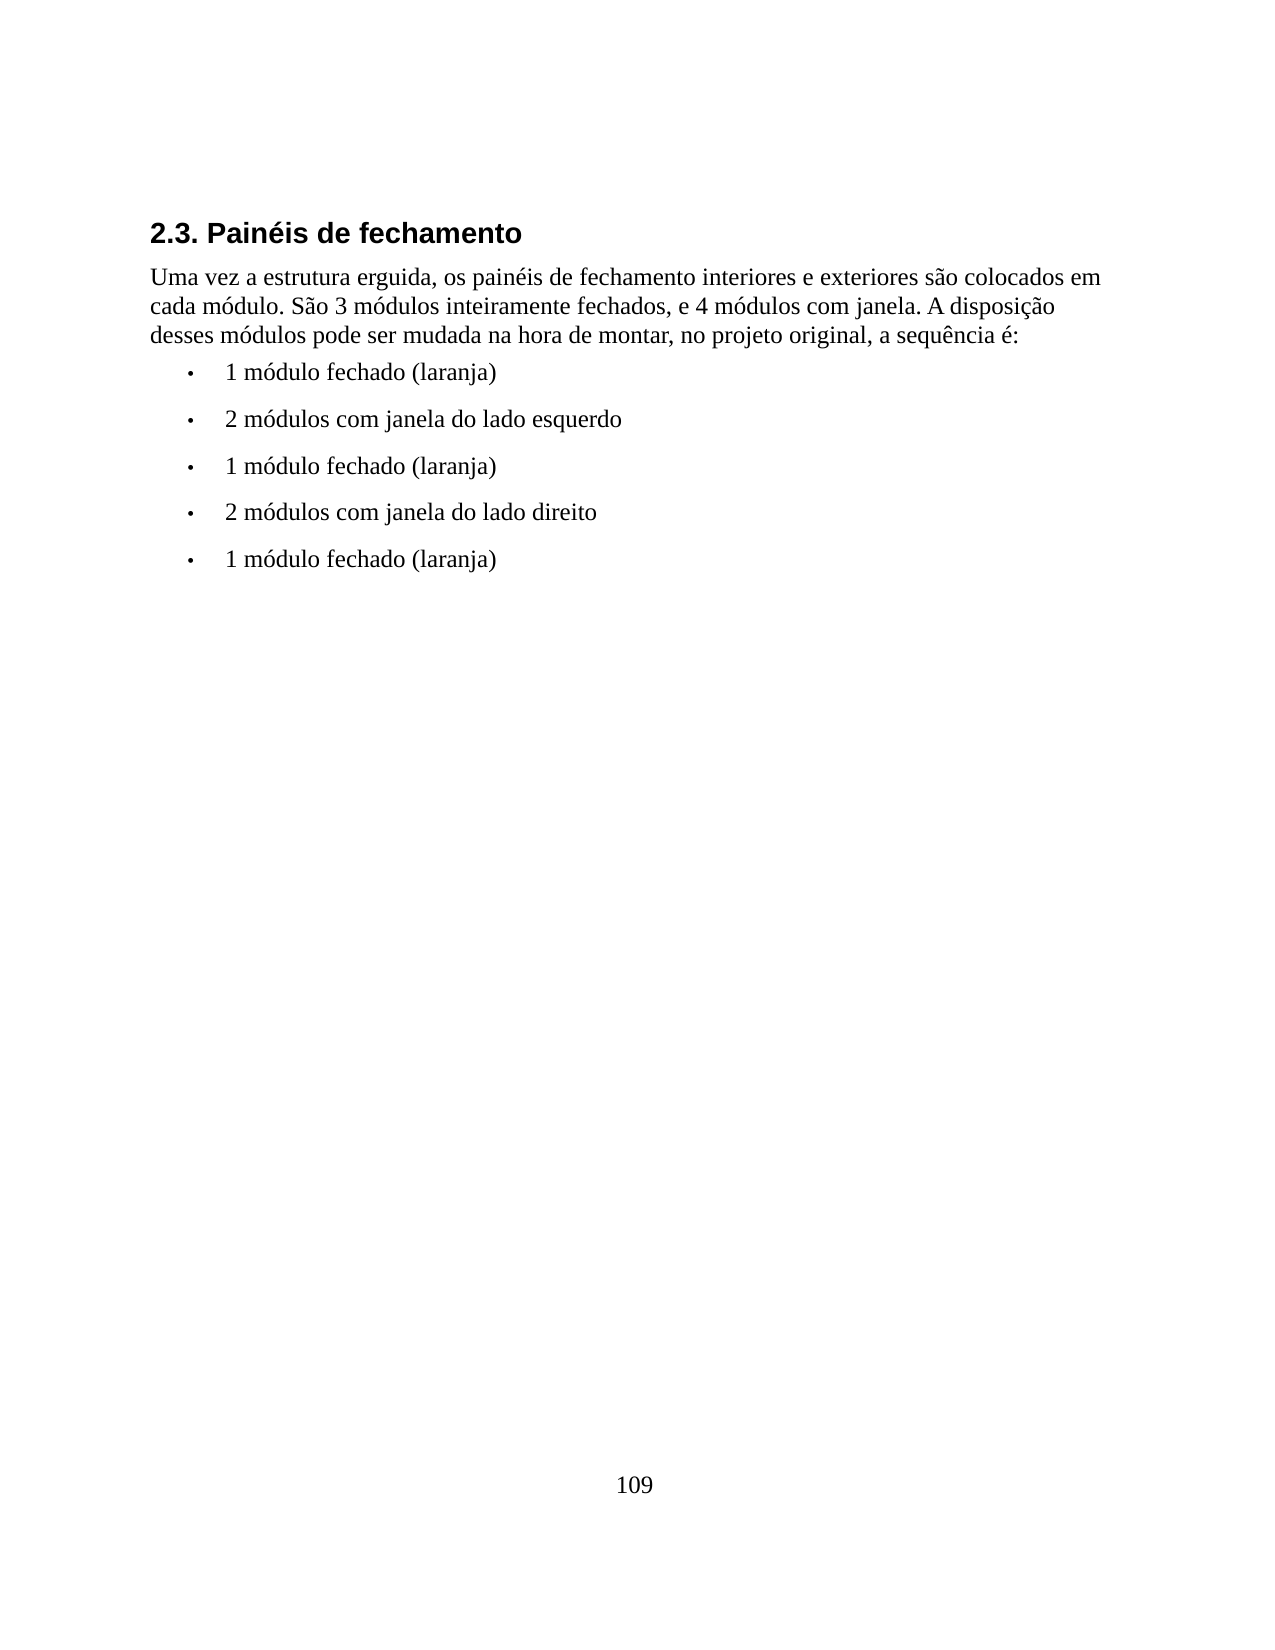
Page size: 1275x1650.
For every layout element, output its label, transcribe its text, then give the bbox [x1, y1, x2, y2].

list 2 módulos com janela do lado esquerdo [187, 404, 1125, 433]
list 1 módulo fechado (laranja) [187, 544, 1125, 573]
list 1 módulo fechado (laranja) [187, 357, 1125, 386]
subtitle 2.3. Painéis de fechamento [150, 216, 1125, 250]
text Uma vez a estrutura erguida, os painéis de fechamento interiores e exteriores são colocados em cada módulo. São 3 módulos inteiramente fechados, e 4 módulos com janela. A disposição desses módulos pode ser mudada na hora de montar, no projeto original, a sequência é: [150, 262, 1125, 348]
list 2 módulos com janela do lado direito [187, 497, 1125, 526]
list 1 módulo fechado (laranja) [187, 451, 1125, 479]
